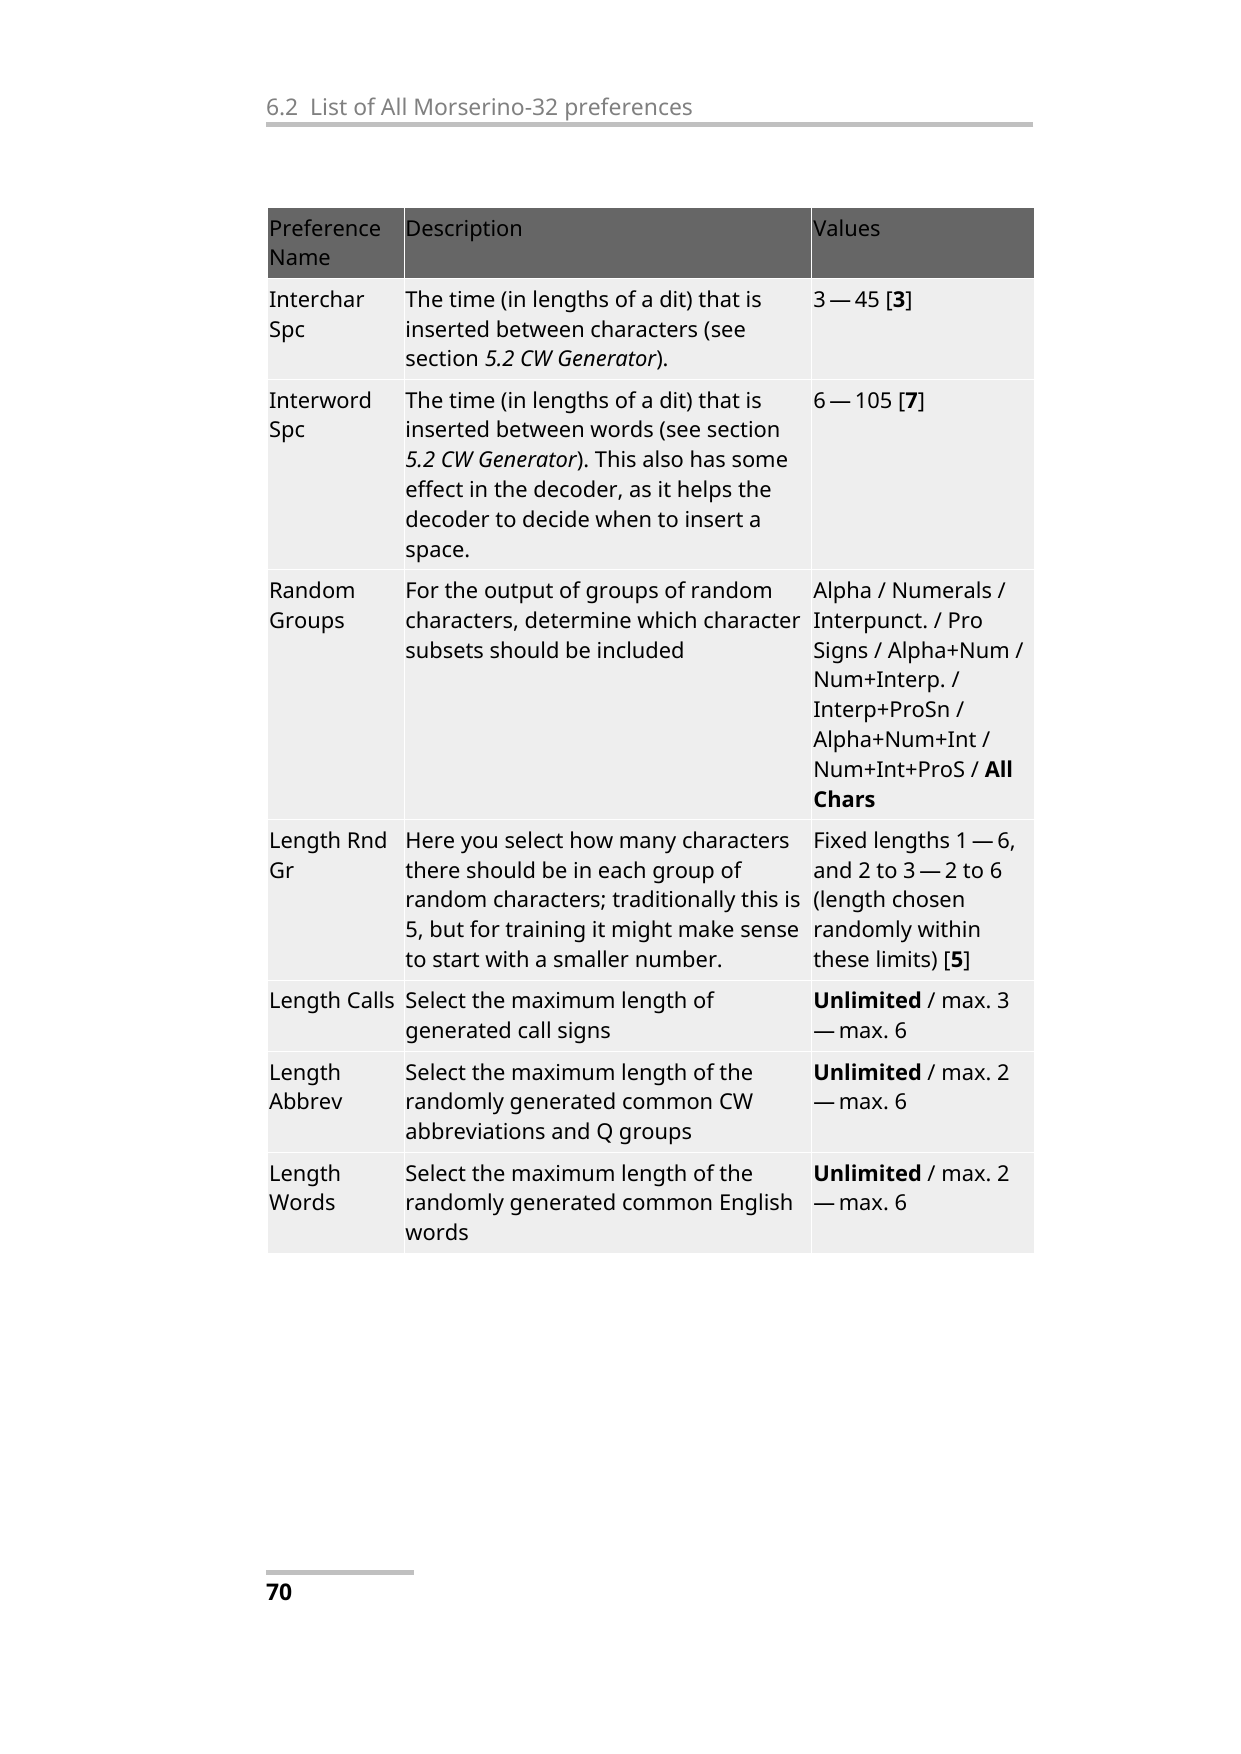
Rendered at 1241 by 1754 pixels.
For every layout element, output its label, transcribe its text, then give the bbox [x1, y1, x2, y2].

table_cell Length Rnd Gr [268, 820, 404, 979]
table_cell Length Abbrev [268, 1052, 404, 1152]
table_cell Select the maximum length of the randomly generated common CW abbreviations and Q groups [405, 1052, 811, 1152]
table_cell The time (in lengths of a dit) that is inserted between characters (see section 5.2 CW Generator). [405, 279, 811, 379]
table_cell Unlimited / max. 3 — max. 6 [812, 981, 1034, 1051]
table_header Values [812, 208, 1034, 278]
table_header Preference Name [268, 208, 404, 278]
table_cell Alpha / Numerals / Interpunct. / Pro Signs / Alpha+Num / Num+Interp. / Interp+ProSn / Alpha+Num+Int / Num+Int+ProS / All Chars [812, 570, 1034, 819]
table_cell Fixed lengths 1 — 6, and 2 to 3 — 2 to 6 (length chosen randomly within these limits) [5] [812, 820, 1034, 979]
table_cell Interchar Spc [268, 279, 404, 379]
table_cell Here you select how many characters there should be in each group of random characters; traditionally this is 5, but for training it might make sense to start with a smaller number. [405, 820, 811, 979]
table_cell Unlimited / max. 2 — max. 6 [812, 1153, 1034, 1253]
table_cell Select the maximum length of generated call signs [405, 981, 811, 1051]
table_cell Random Groups [268, 570, 404, 819]
table_cell Select the maximum length of the randomly generated common English words [405, 1153, 811, 1253]
table_cell Length Calls [268, 981, 404, 1051]
table_cell For the output of groups of random characters, determine which character subsets should be included [405, 570, 811, 819]
table_cell Interword Spc [268, 380, 404, 569]
table_header Description [405, 208, 811, 278]
table_cell The time (in lengths of a dit) that is inserted between words (see section 5.2 CW Generator). This also has some effect in the decoder, as it helps the decoder to decide when to insert a space. [405, 380, 811, 569]
table_cell Length Words [268, 1153, 404, 1253]
table_cell Unlimited / max. 2 — max. 6 [812, 1052, 1034, 1152]
table_cell 3 — 45 [3] [812, 279, 1034, 379]
table_cell 6 — 105 [7] [812, 380, 1034, 569]
